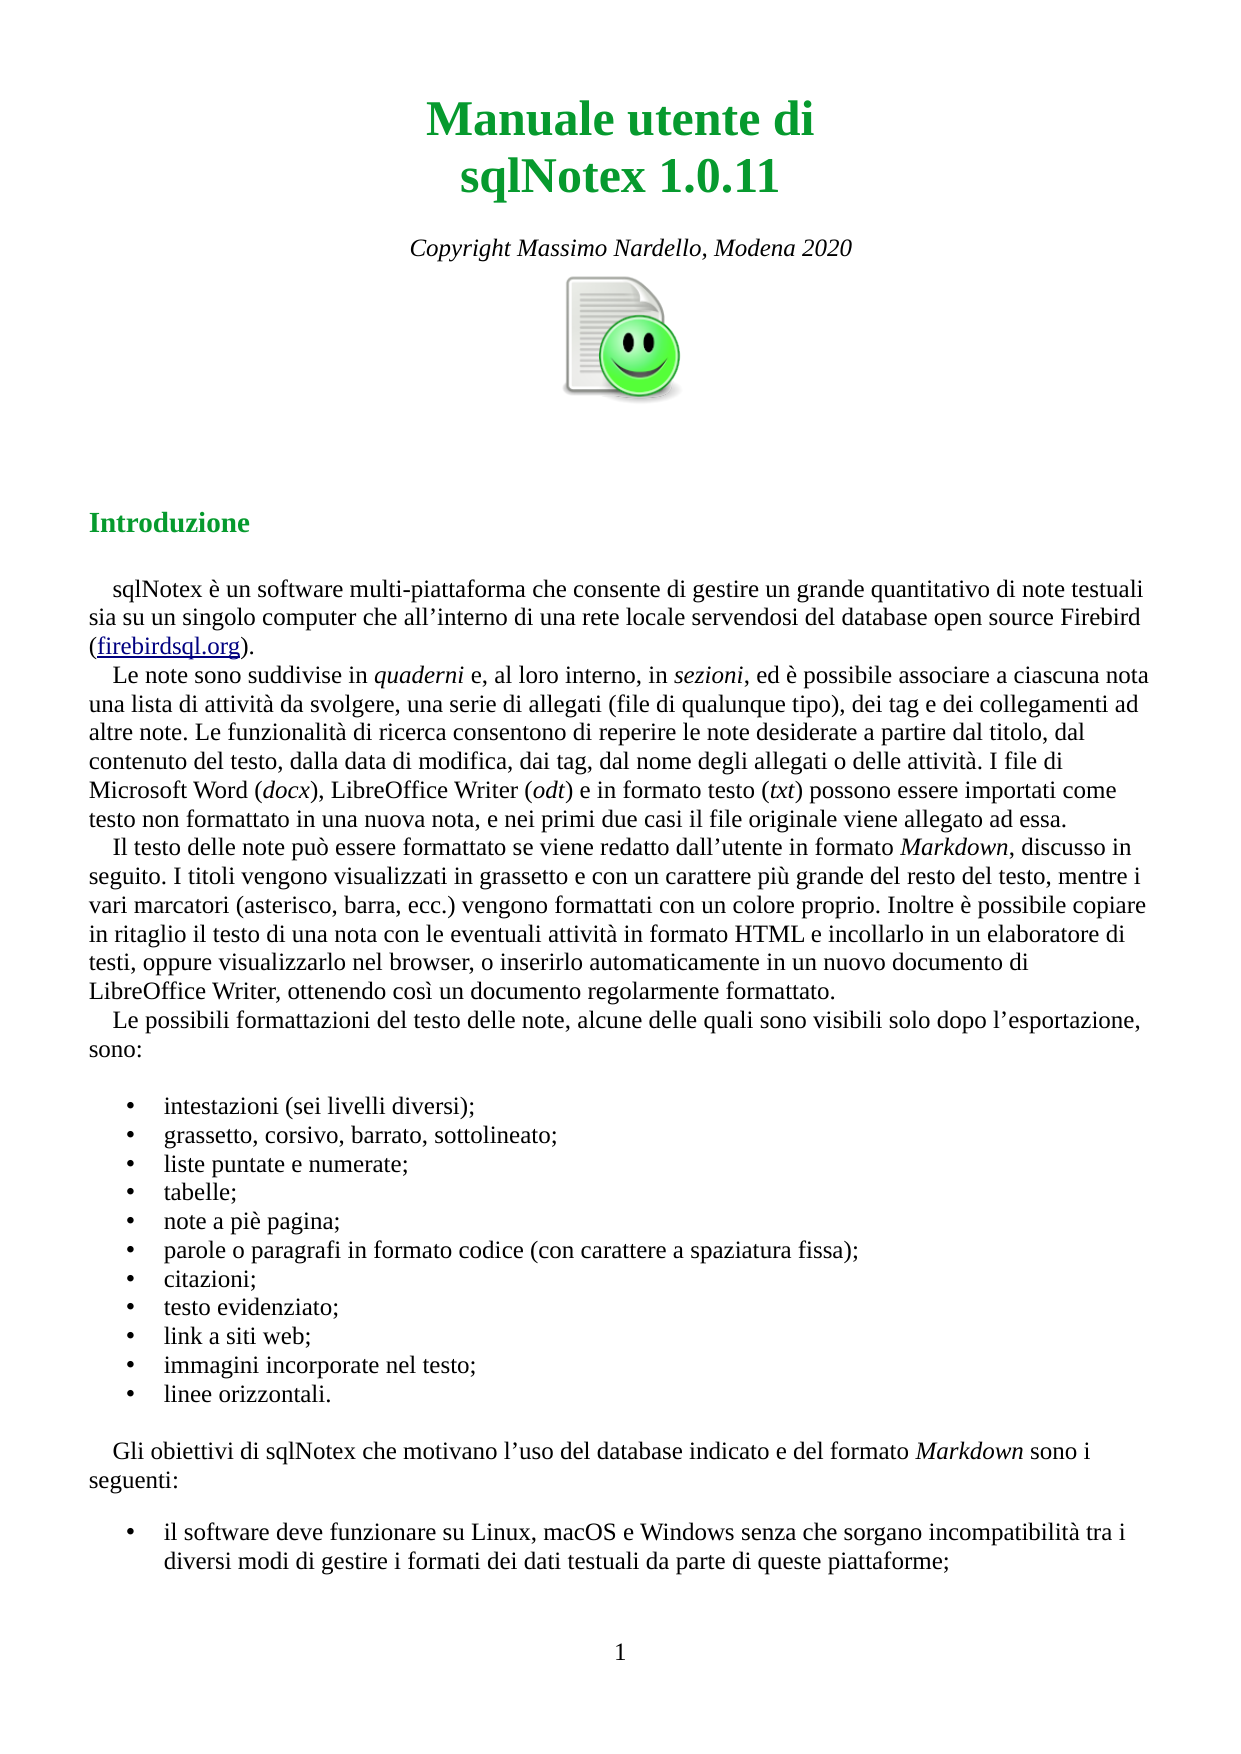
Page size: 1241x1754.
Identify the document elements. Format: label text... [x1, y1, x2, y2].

list tabelle; [126, 1177, 1152, 1206]
picture [553, 270, 687, 405]
text Gli obiettivi di sqlNotex che motivano l’uso del database indicato e del formato Markdown sono i seguenti: [88, 1436, 1152, 1494]
title Manuale utente di sqlNotex 1.0.11 [88, 88, 1152, 203]
list intestazioni (sei livelli diversi); [126, 1091, 1152, 1120]
text sqlNotex è un software multi-piattaforma che consente di gestire un grande quantitativo di note testuali sia su un singolo computer che all’interno di una rete locale servendosi del database open source Firebird (firebirdsql.org). [88, 574, 1152, 660]
text Le note sono suddivise in quaderni e, al loro interno, in sezioni, ed è possibile associare a ciascuna nota una lista di attività da svolgere, una serie di allegati (file di qualunque tipo), dei tag e dei collegamenti ad altre note. Le funzionalità di ricerca consentono di reperire le note desiderate a partire dal titolo, dal contenuto del testo, dalla data di modifica, dai tag, dal nome degli allegati o delle attività. I file di Microsoft Word (docx), LibreOffice Writer (odt) e in formato testo (txt) possono essere importati come testo non formattato in una nuova nota, e nei primi due casi il file originale viene allegato ad essa. [88, 660, 1152, 832]
list il software deve funzionare su Linux, macOS e Windows senza che sorgano incompatibilità tra i diversi modi di gestire i formati dei dati testuali da parte di queste piattaforme; [126, 1517, 1152, 1575]
text Le possibili formattazioni del testo delle note, alcune delle quali sono visibili solo dopo l’esportazione, sono: [88, 1005, 1152, 1062]
text Copyright Massimo Nardello, Modena 2020 [88, 233, 1152, 262]
list link a siti web; [126, 1321, 1152, 1350]
list linee orizzontali. [126, 1379, 1152, 1407]
subtitle Introduzione [88, 505, 1152, 538]
list note a piè pagina; [126, 1206, 1152, 1235]
list testo evidenziato; [126, 1292, 1152, 1321]
list liste puntate e numerate; [126, 1149, 1152, 1177]
list parole o paragrafi in formato codice (con carattere a spaziatura fissa); [126, 1235, 1152, 1264]
list grassetto, corsivo, barrato, sottolineato; [126, 1120, 1152, 1149]
text Il testo delle note può essere formattato se viene redatto dall’utente in formato Markdown, discusso in seguito. I titoli vengono visualizzati in grassetto e con un carattere più grande del resto del testo, mentre i vari marcatori (asterisco, barra, ecc.) vengono formattati con un colore proprio. Inoltre è possibile copiare in ritaglio il testo di una nota con le eventuali attività in formato HTML e incollarlo in un elaboratore di testi, oppure visualizzarlo nel browser, o inserirlo automaticamente in un nuovo documento di LibreOffice Writer, ottenendo così un documento regolarmente formattato. [88, 832, 1152, 1005]
list citazioni; [126, 1264, 1152, 1292]
list immagini incorporate nel testo; [126, 1350, 1152, 1379]
